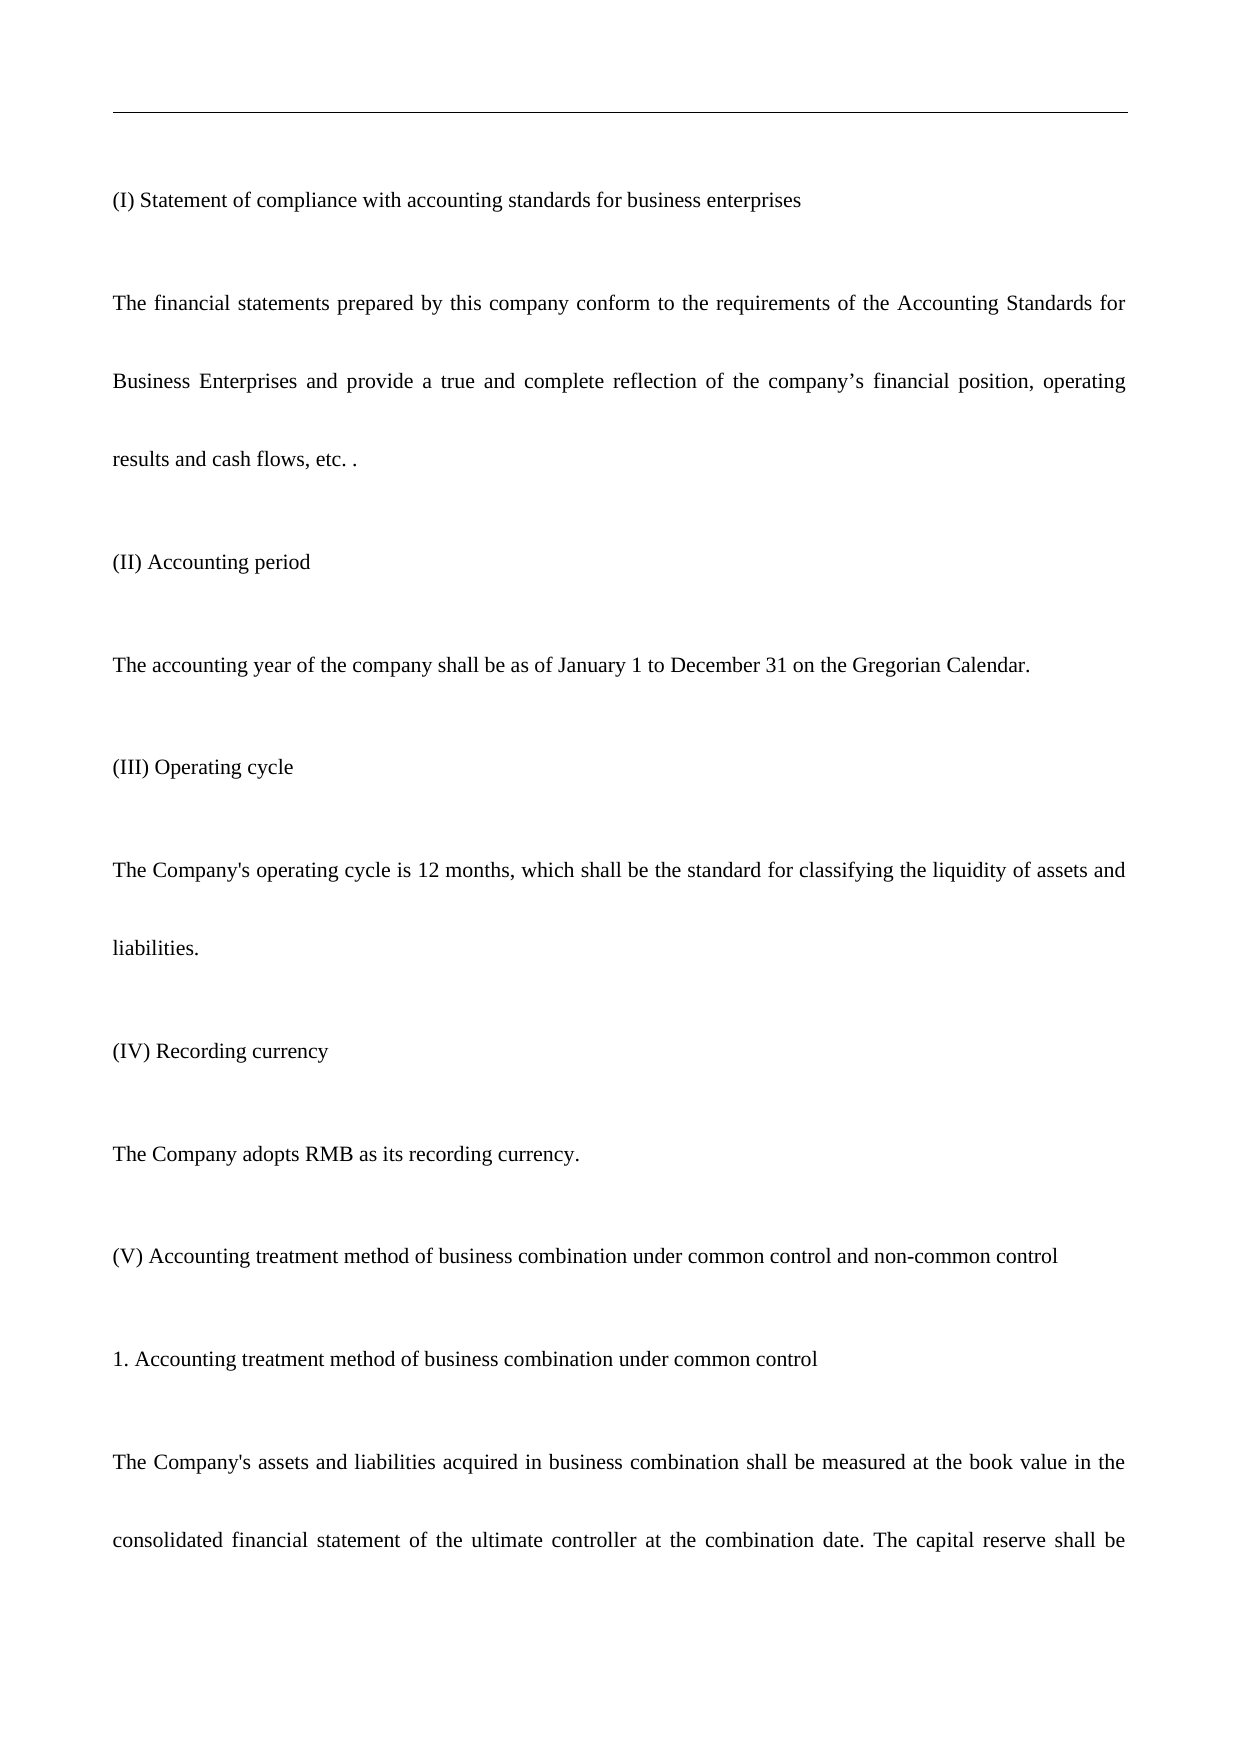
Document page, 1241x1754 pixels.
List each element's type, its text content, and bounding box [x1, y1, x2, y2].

text The financial statements prepared by this company conform to the requirements of the Accounting Standards for Business Enterprises and provide a true and complete reflection of the company’s financial position, operating results and cash flows, etc. . [112, 261, 1128, 480]
text The accounting year of the company shall be as of January 1 to December 31 on the Gregorian Calendar. [112, 623, 1128, 685]
text (V) Accounting treatment method of business combination under common control and non-common control [112, 1214, 1128, 1277]
text (IV) Recording currency [112, 1009, 1128, 1071]
text 1. Accounting treatment method of business combination under common control [112, 1317, 1128, 1379]
text (I) Statement of compliance with accounting standards for business enterprises [112, 158, 1128, 221]
text The Company's assets and liabilities acquired in business combination shall be measured at the book value in the consolidated financial statement of the ultimate controller at the combination date. The capital reserve shall be [112, 1420, 1128, 1560]
text The Company adopts RMB as its recording currency. [112, 1112, 1128, 1174]
text (III) Operating cycle [112, 725, 1128, 788]
text The Company's operating cycle is 12 months, which shall be the standard for classifying the liquidity of assets and liabilities. [112, 828, 1128, 969]
text (II) Accounting period [112, 520, 1128, 582]
